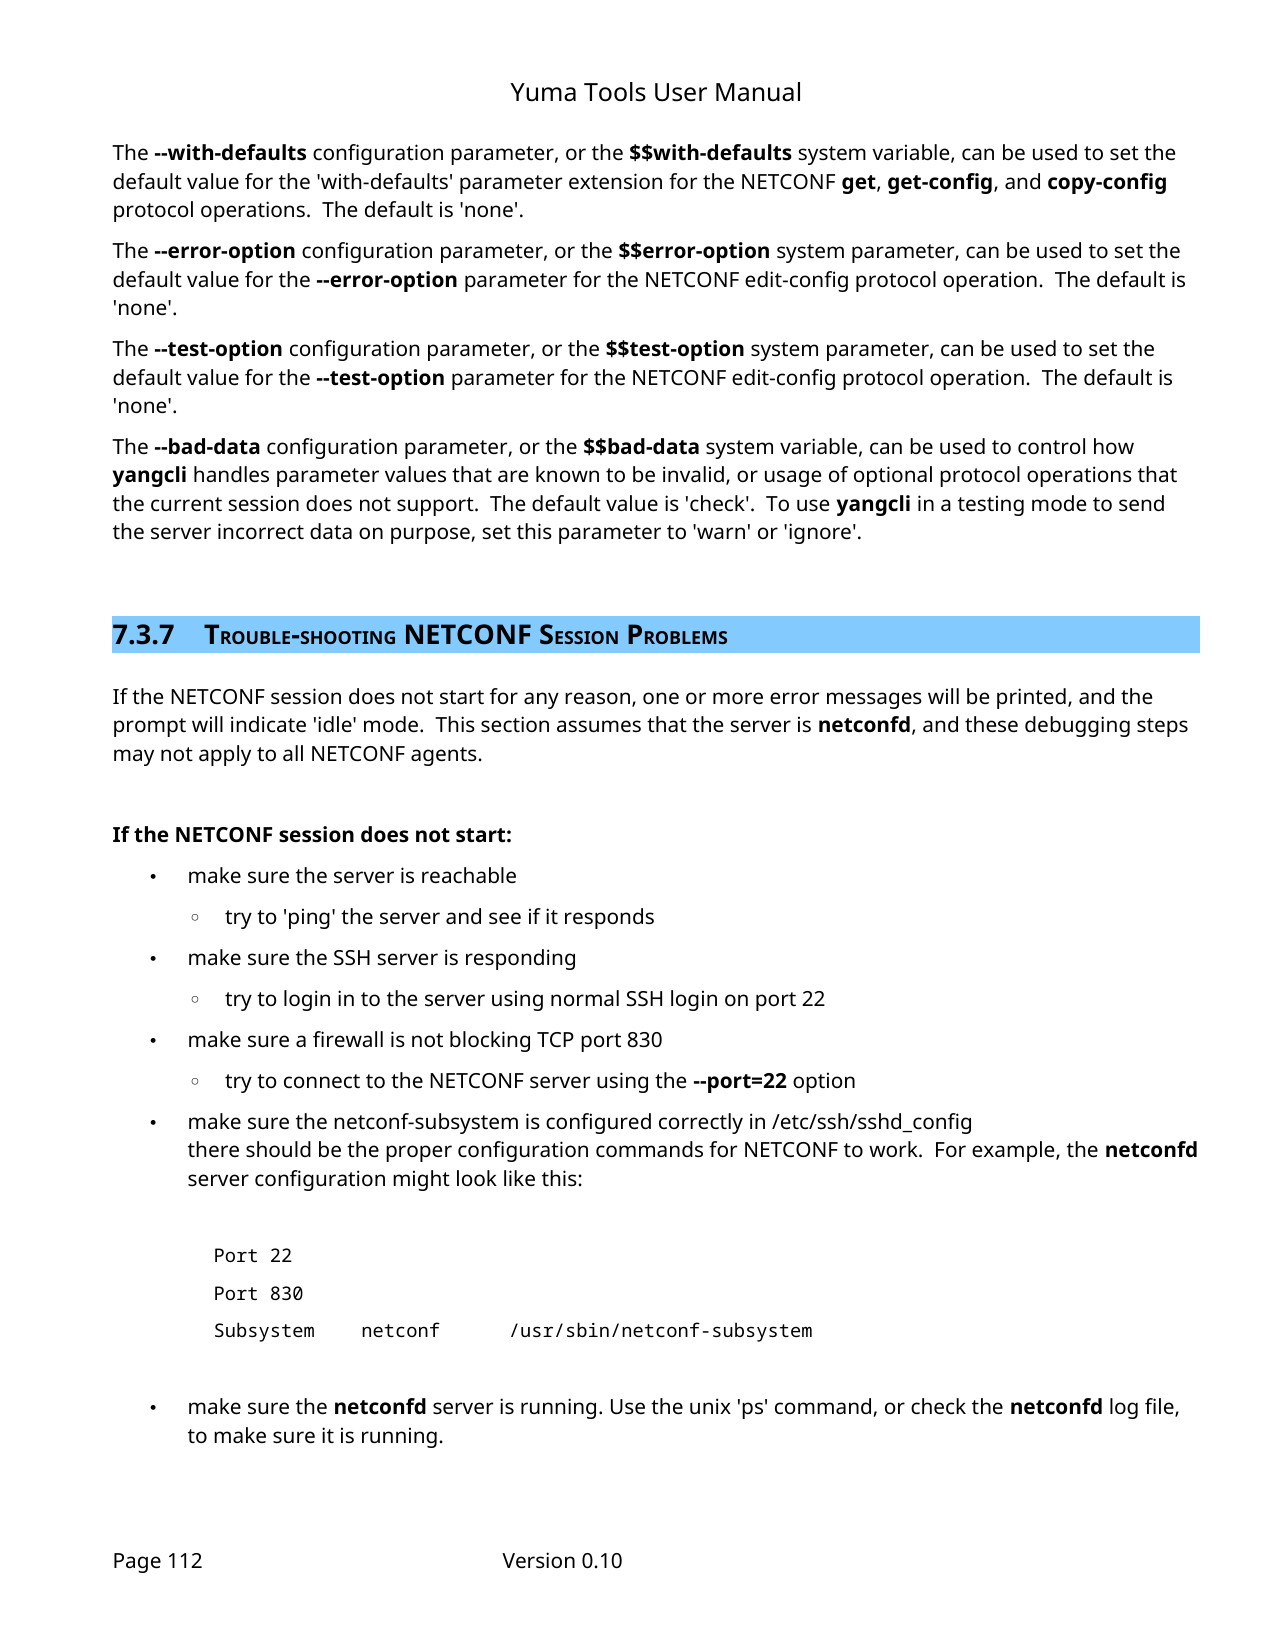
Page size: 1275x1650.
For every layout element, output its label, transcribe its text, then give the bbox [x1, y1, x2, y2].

list make sure the SSH server is responding [150, 943, 1200, 972]
list try to login in to the server using normal SSH login on port 22 [187, 984, 1200, 1013]
list try to connect to the NETCONF server using the --port=22 option [187, 1066, 1200, 1095]
list try to 'ping' the server and see if it responds [187, 902, 1200, 931]
text The --bad-data configuration parameter, or the $$bad-data system variable, can be used to control how yangcli handles parameter values that are known to be invalid, or usage of optional protocol operations that the current session does not support. The default value is 'check'. To use yangcli in a testing mode to send the server incorrect data on purpose, set this parameter to 'warn' or 'ignore'. [112, 432, 1200, 546]
list make sure a firewall is not blocking TCP port 830 [150, 1025, 1200, 1054]
subtitle Trouble-shooting NETCONF Session Problems [112, 616, 1200, 653]
list make sure the netconf-subsystem is configured correctly in /etc/ssh/sshd_config there should be the proper configuration commands for NETCONF to work. For example, the netconfd server configuration might look like this: [150, 1107, 1200, 1192]
text The --error-option configuration parameter, or the $$error-option system parameter, can be used to set the default value for the --error-option parameter for the NETCONF edit-config protocol operation. The default is 'none'. [112, 236, 1200, 322]
text Subsystem netconf /usr/sbin/netconf-subsystem [139, 1317, 1200, 1343]
text Port 22 [139, 1242, 1200, 1268]
list make sure the server is reachable [150, 862, 1200, 890]
text If the NETCONF session does not start: [112, 821, 1200, 849]
list make sure the netconfd server is running. Use the unix 'ps' command, or check the netconfd log file, to make sure it is running. [150, 1392, 1200, 1449]
text If the NETCONF session does not start for any reason, one or more error messages will be printed, and the prompt will indicate 'idle' mode. This section assumes that the server is netconfd, and these debugging steps may not apply to all NETCONF agents. [112, 682, 1200, 767]
text The --with-defaults configuration parameter, or the $$with-defaults system variable, can be used to set the default value for the 'with-defaults' parameter extension for the NETCONF get, get-config, and copy-config protocol operations. The default is 'none'. [112, 138, 1200, 224]
text The --test-option configuration parameter, or the $$test-option system parameter, can be used to set the default value for the --test-option parameter for the NETCONF edit-config protocol operation. The default is 'none'. [112, 334, 1200, 419]
text Port 830 [139, 1280, 1200, 1306]
